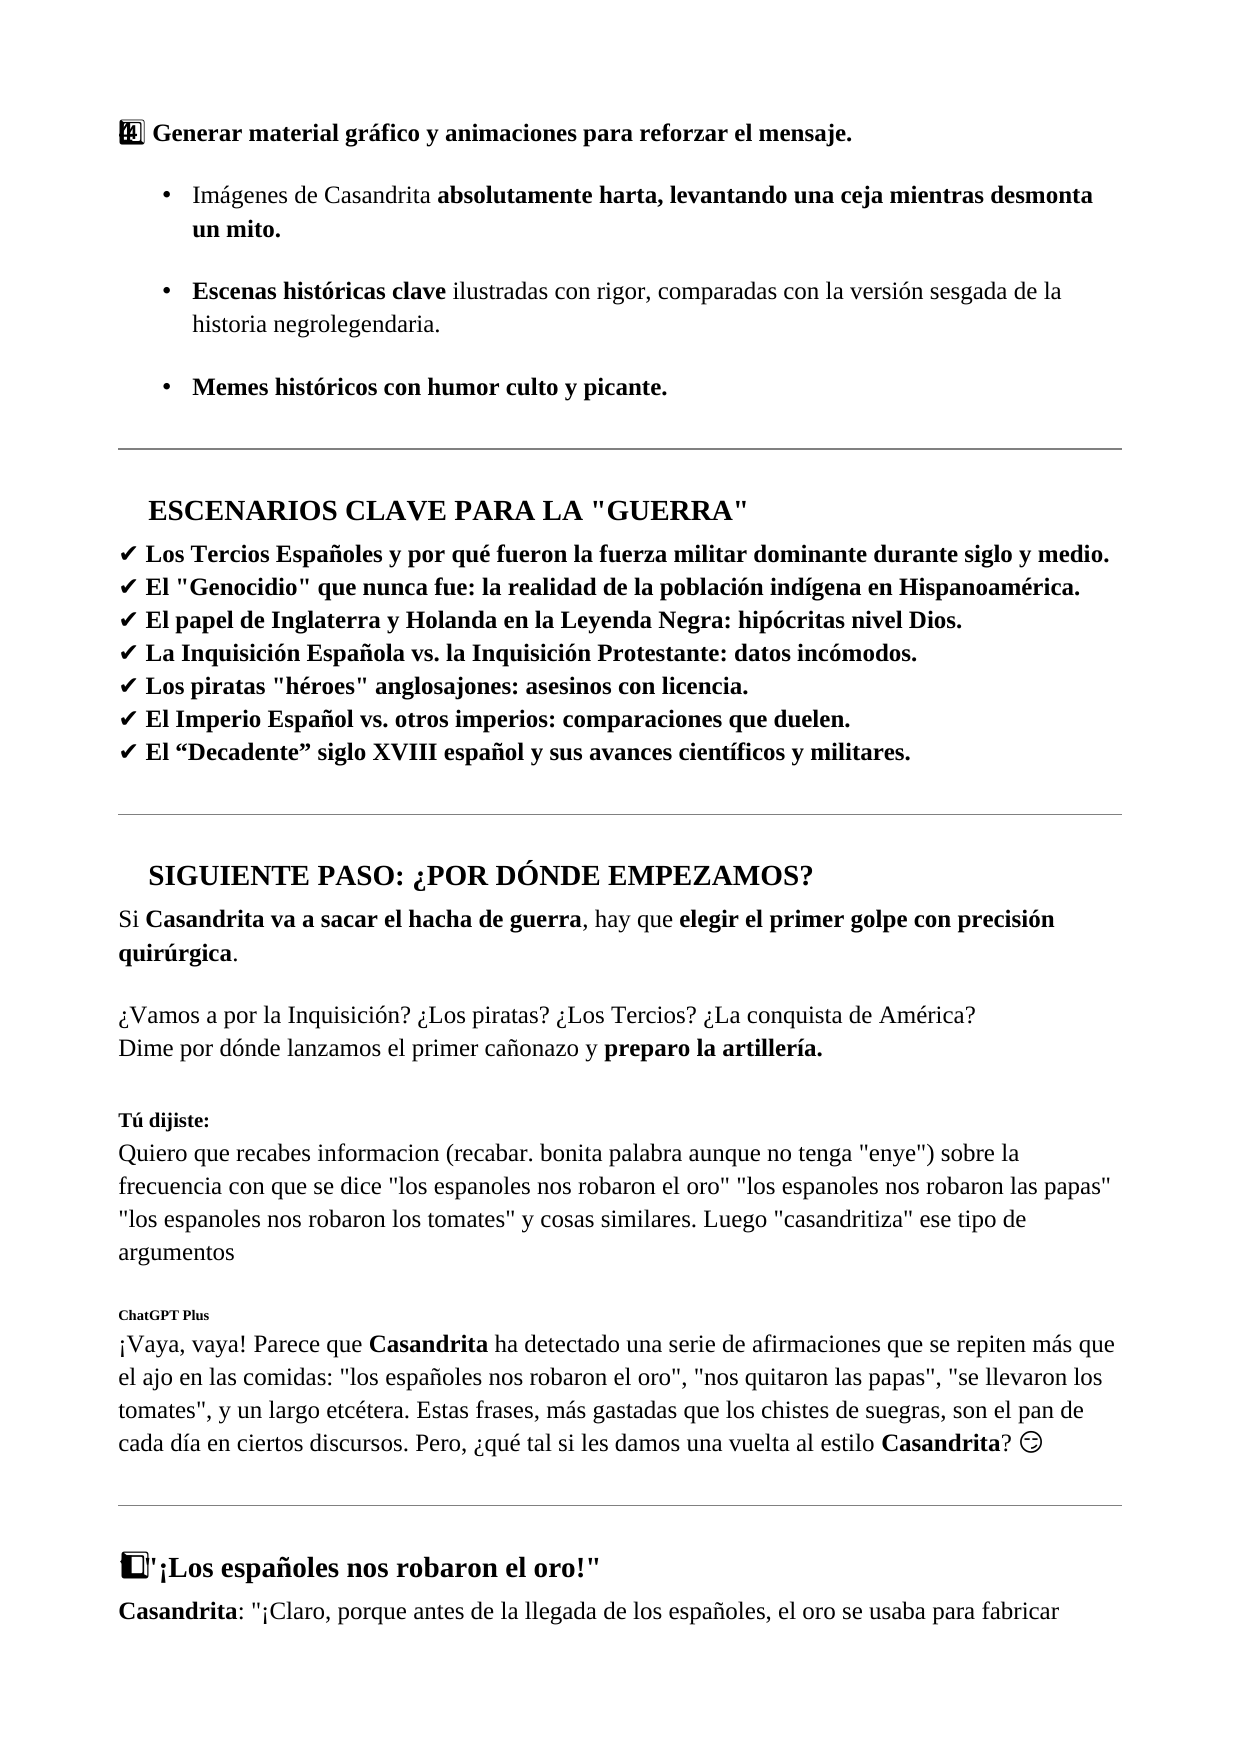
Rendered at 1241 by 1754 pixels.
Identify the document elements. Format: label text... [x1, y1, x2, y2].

text Casandrita: "¡Claro, porque antes de la llegada de los españoles, el oro se usaba para fabricar [118, 1596, 1122, 1624]
subtitle 1️⃣ "¡Los españoles nos robaron el oro!" [118, 1550, 1122, 1583]
text 4️⃣ Generar material gráfico y animaciones para reforzar el mensaje. [118, 118, 1122, 147]
list Memes históricos con humor culto y picante. [162, 372, 1122, 400]
list Escenas históricas clave ilustradas con rigor, comparadas con la versión sesgada de la historia negrolegendaria. [162, 276, 1122, 338]
text ¿Vamos a por la Inquisición? ¿Los piratas? ¿Los Tercios? ¿La conquista de América? Dime por dónde lanzamos el primer cañonazo y preparo la artillería. 🎯🔥📜 [118, 1000, 1122, 1062]
subtitle Tú dijiste: [118, 1108, 1122, 1132]
subtitle 💡 SIGUIENTE PASO: ¿POR DÓNDE EMPEZAMOS? [118, 858, 1122, 892]
list Imágenes de Casandrita absolutamente harta, levantando una ceja mientras desmonta un mito. [162, 181, 1122, 242]
subtitle ChatGPT Plus [118, 1306, 1122, 1323]
text ¡Vaya, vaya! Parece que Casandrita ha detectado una serie de afirmaciones que se repiten más que el ajo en las comidas: "los españoles nos robaron el oro", "nos quitaron las papas", "se llevaron los tomates", y un largo etcétera. Estas frases, más gastadas que los chistes de suegras, son el pan de cada día en ciertos discursos. Pero, ¿qué tal si les damos una vuelta al estilo Casandrita? 😏 [118, 1329, 1122, 1457]
text Quiero que recabes informacion (recabar. bonita palabra aunque no tenga "enye") sobre la frecuencia con que se dice "los espanoles nos robaron el oro" "los espanoles nos robaron las papas" "los espanoles nos robaron los tomates" y cosas similares. Luego "casandritiza" ese tipo de argumentos [118, 1138, 1122, 1266]
text Si Casandrita va a sacar el hacha de guerra, hay que elegir el primer golpe con precisión quirúrgica. [118, 904, 1122, 966]
text ✔️ Los Tercios Españoles y por qué fueron la fuerza militar dominante durante siglo y medio. ✔️ El "Genocidio" que nunca fue: la realidad de la población indígena en Hispanoamérica. ✔️ El papel de Inglaterra y Holanda en la Leyenda Negra: hipócritas nivel Dios. ✔️ La Inquisición Española vs. la Inquisición Protestante: datos incómodos. ✔️ Los piratas "héroes" anglosajones: asesinos con licencia. ✔️ El Imperio Español vs. otros imperios: comparaciones que duelen. ✔️ El “Decadente” siglo XVIII español y sus avances científicos y militares. [118, 539, 1122, 766]
subtitle 🔥 ESCENARIOS CLAVE PARA LA "GUERRA" [118, 493, 1122, 527]
